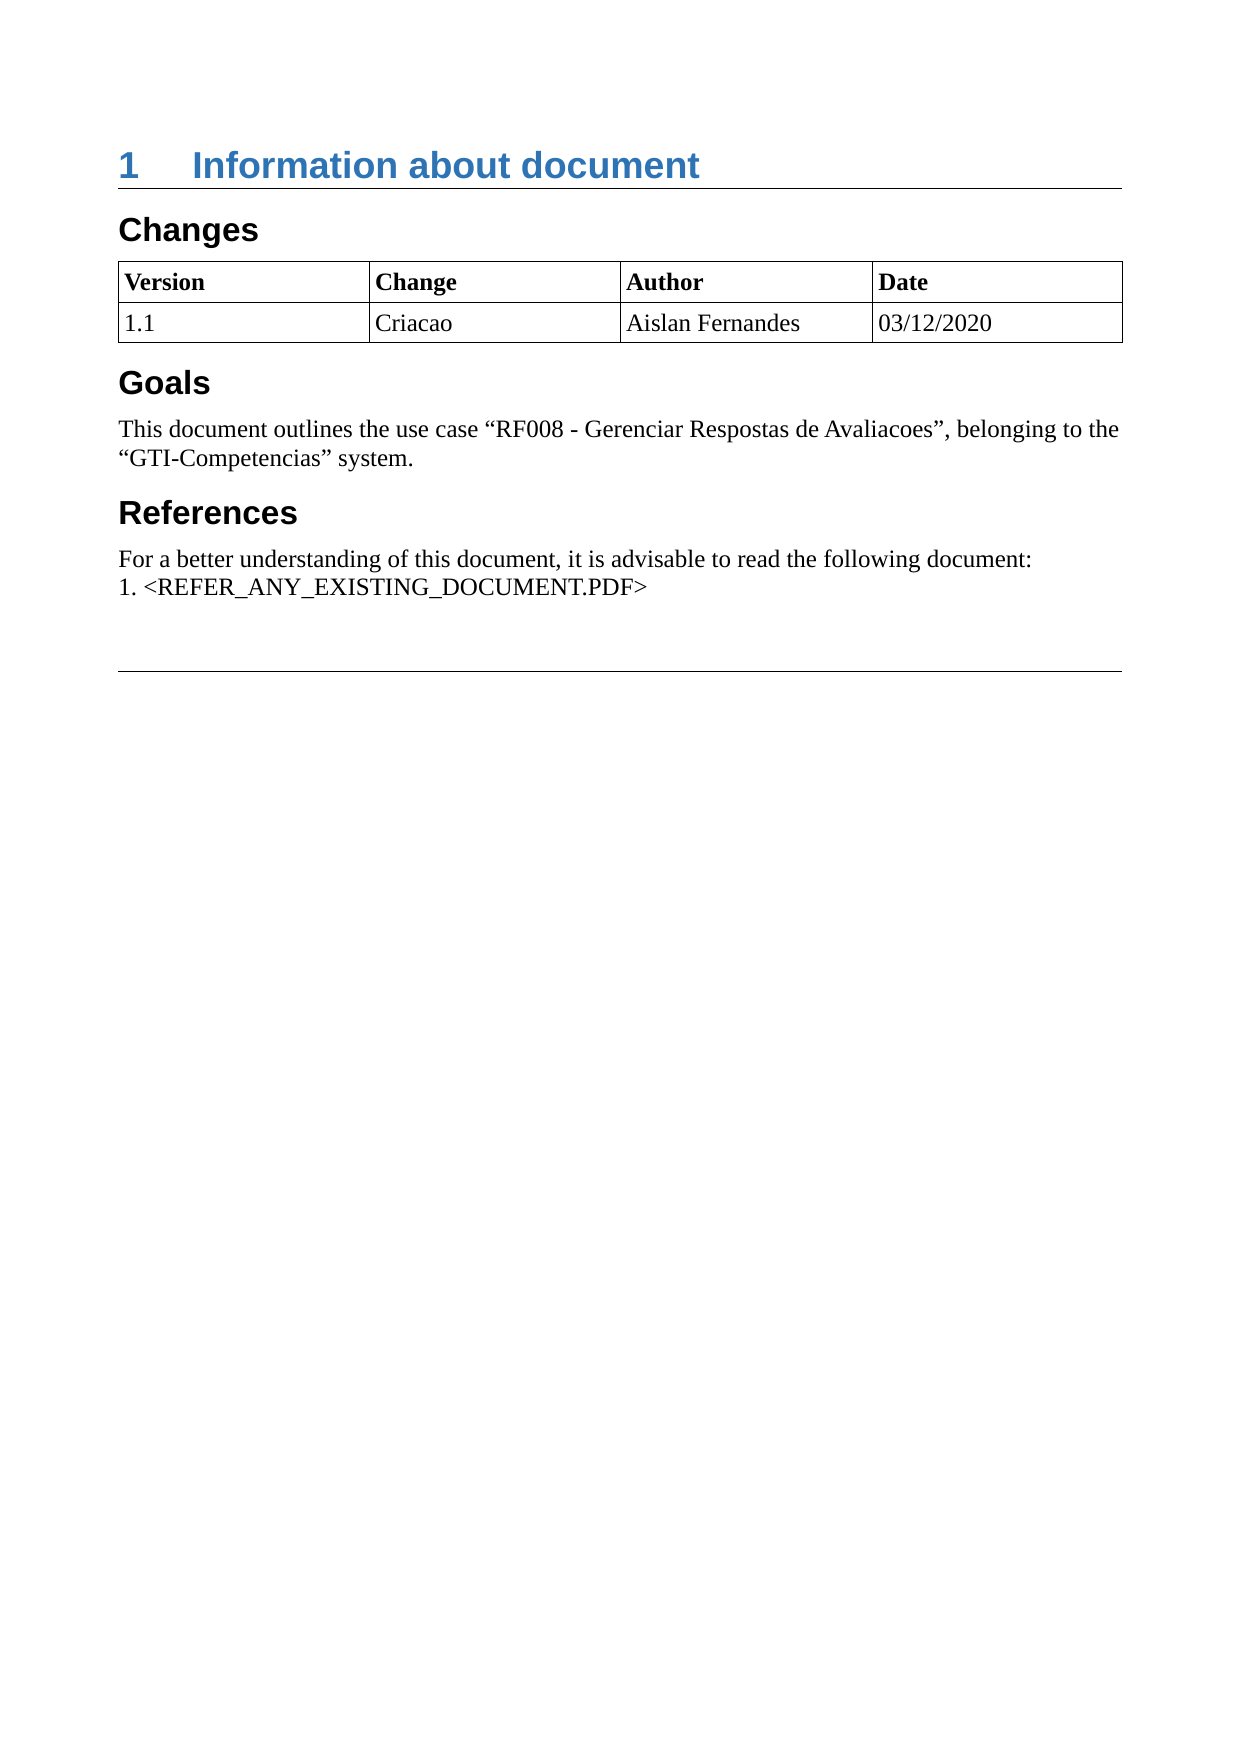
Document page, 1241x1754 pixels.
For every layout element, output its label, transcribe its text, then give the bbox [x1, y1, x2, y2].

table_header Author [621, 262, 872, 301]
table_cell 1.1 [119, 303, 369, 342]
table_header Change [370, 262, 620, 301]
table_cell Criacao [370, 303, 620, 342]
subtitle References [118, 493, 1122, 531]
table_header Version [119, 262, 369, 301]
table_cell Aislan Fernandes [621, 303, 872, 342]
subtitle Goals [118, 363, 1122, 402]
subtitle Changes [118, 210, 1122, 248]
table_cell 03/12/2020 [873, 303, 1122, 342]
text For a better understanding of this document, it is advisable to read the following document: [118, 544, 1122, 572]
text 1. <REFER_ANY_EXISTING_DOCUMENT.PDF> [118, 572, 1122, 601]
text This document outlines the use case “RF008 - Gerenciar Respostas de Avaliacoes”, belonging to the “GTI-Competencias” system. [118, 414, 1122, 472]
subtitle Information about document [118, 143, 1122, 188]
table_header Date [873, 262, 1122, 301]
